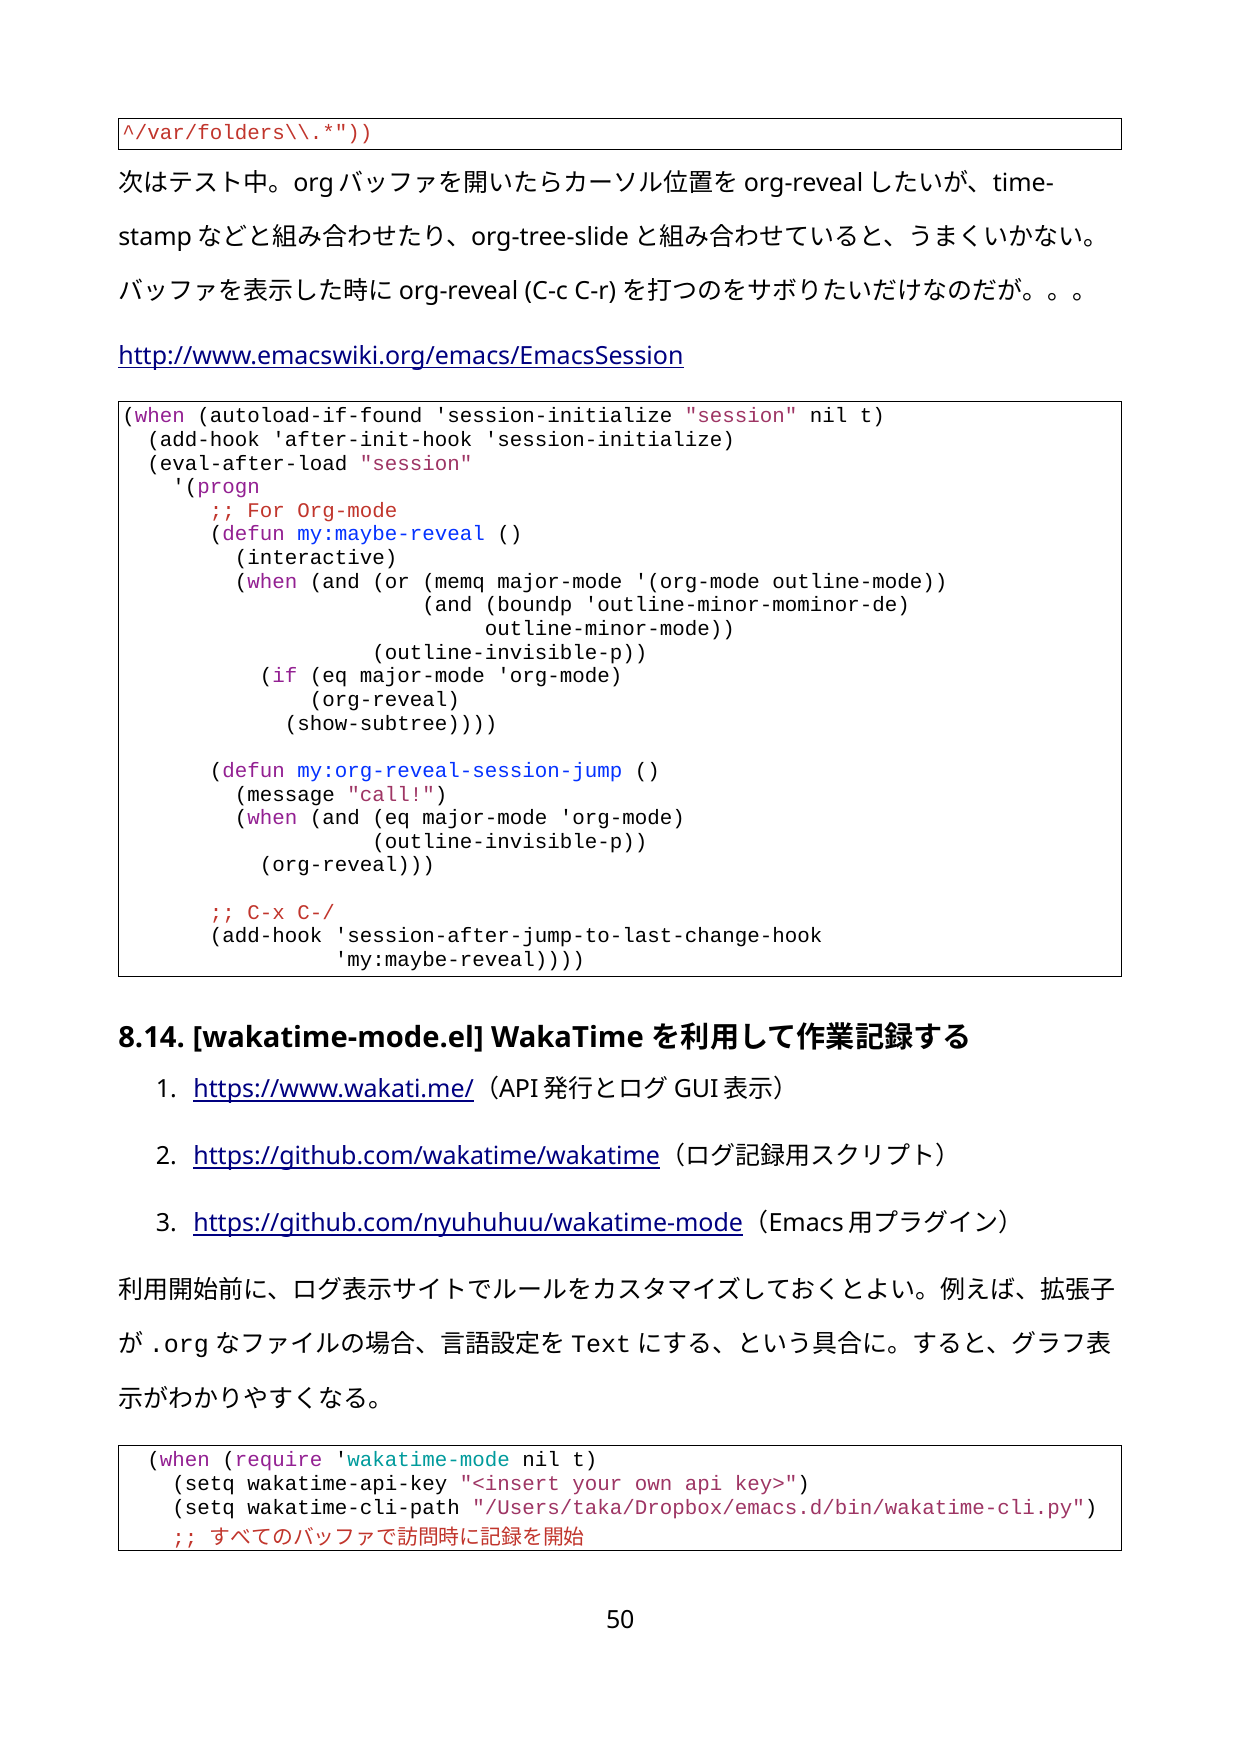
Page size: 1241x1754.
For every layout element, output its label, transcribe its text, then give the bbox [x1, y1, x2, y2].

subtitle [wakatime-mode.el] WakaTime を利用して作業記録する [118, 1014, 1122, 1056]
list https://www.wakati.me/（API発行とログGUI表示） [156, 1069, 1122, 1105]
text (message "call!") [119, 779, 1121, 803]
text (defun my:org-reveal-session-jump () [119, 756, 1121, 779]
text (show-subtree)))) [119, 709, 1121, 732]
text ;; すべてのバッファで訪問時に記録を開始 [119, 1516, 1121, 1550]
text 利用開始前に、ログ表示サイトでルールをカスタマイズしておくとよい。例えば、拡張子が .org なファイルの場合、言語設定を Text にする、という具合に。すると、グラフ表示がわかりやすくなる。 [118, 1269, 1122, 1415]
text (org-reveal))) [119, 851, 1121, 874]
text (and (boundp 'outline-minor-mominor-de) [119, 590, 1121, 614]
text (org-reveal) [119, 685, 1121, 709]
text (outline-invisible-p)) [119, 827, 1121, 851]
text (setq wakatime-api-key "<insert your own api key>") [119, 1469, 1121, 1493]
text (setq wakatime-cli-path "/Users/taka/Dropbox/emacs.d/bin/wakatime-cli.py") [119, 1493, 1121, 1516]
text (if (eq major-mode 'org-mode) [119, 661, 1121, 685]
text (when (and (eq major-mode 'org-mode) [119, 803, 1121, 827]
text (when (and (or (memq major-mode '(org-mode outline-mode)) [119, 567, 1121, 590]
text ;; For Org-mode [119, 496, 1121, 519]
text (defun my:maybe-reveal () [119, 519, 1121, 543]
list https://github.com/wakatime/wakatime（ログ記録用スクリプト） [156, 1136, 1122, 1172]
text (outline-invisible-p)) [119, 638, 1121, 661]
text http://www.emacswiki.org/emacs/EmacsSession [118, 338, 1122, 372]
text 'my:maybe-reveal)))) [119, 945, 1121, 976]
text ;; C-x C-/ [119, 898, 1121, 921]
text (eval-after-load "session" [119, 448, 1121, 472]
text (add-hook 'after-init-hook 'session-initialize) [119, 425, 1121, 448]
text (add-hook 'session-after-jump-to-last-change-hook [119, 921, 1121, 945]
text 次はテスト中。orgバッファを開いたらカーソル位置をorg-revealしたいが、time-stampなどと組み合わせたり、org-tree-slideと組み合わせていると、うまくいかない。バッファを表示した時に org-reveal (C-c C-r) を打つのをサボりたいだけなのだが。。。 [118, 162, 1122, 307]
text (when (autoload-if-found 'session-initialize "session" nil t) [119, 402, 1121, 425]
text (interactive) [119, 543, 1121, 567]
text outline-minor-mode)) [119, 614, 1121, 638]
text (when (require 'wakatime-mode nil t) [119, 1446, 1121, 1469]
text ^/var/folders\\.*")) [119, 119, 1121, 149]
text '(progn [119, 472, 1121, 496]
list https://github.com/nyuhuhuu/wakatime-mode（Emacs用プラグイン） [156, 1203, 1122, 1239]
